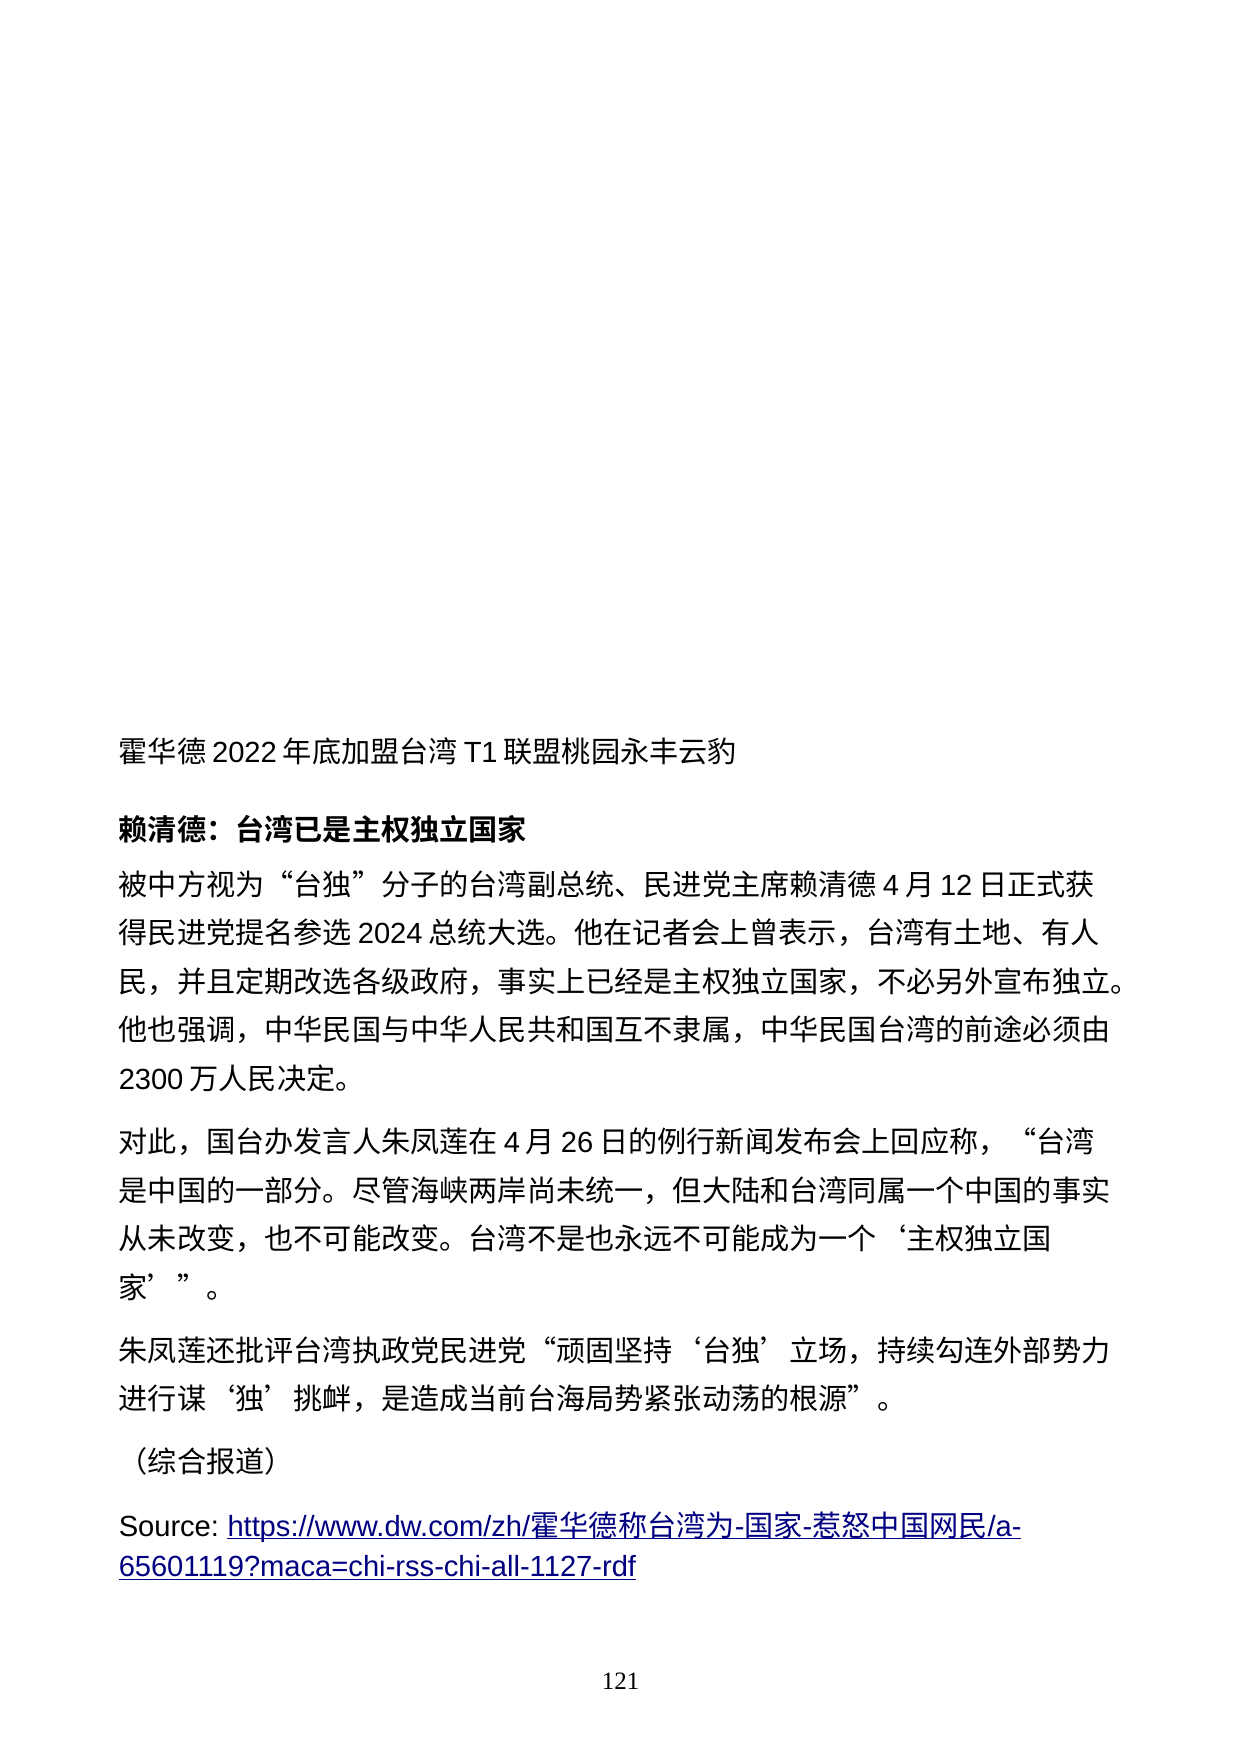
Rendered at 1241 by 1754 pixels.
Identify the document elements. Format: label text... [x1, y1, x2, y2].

text 对此，国台办发言人朱凤莲在4月26日的例行新闻发布会上回应称，“台湾是中国的一部分。尽管海峡两岸尚未统一，但大陆和台湾同属一个中国的事实从未改变，也不可能改变。台湾不是也永远不可能成为一个‘主权独立国家’”。 [118, 1118, 1122, 1306]
text 被中方视为“台独”分子的台湾副总统、民进党主席赖清德4月12日正式获得民进党提名参选2024总统大选。他在记者会上曾表示，台湾有土地、有人民，并且定期改选各级政府，事实上已经是主权独立国家，不必另外宣布独立。他也强调，中华民国与中华人民共和国互不隶属，中华民国台湾的前途必须由2300万人民决定。 [118, 861, 1122, 1098]
subtitle 赖清德：台湾已是主权独立国家 [118, 806, 1122, 849]
text Source: https://www.dw.com/zh/霍华德称台湾为-国家-惹怒中国网民/a-65601119?maca=chi-rss-chi-all-1127-rdf [118, 1502, 1122, 1583]
text 朱凤莲还批评台湾执政党民进党“顽固坚持‘台独’立场，持续勾连外部势力进行谋‘独’挑衅，是造成当前台海局势紧张动荡的根源”。 [118, 1327, 1122, 1418]
text （综合报道） [118, 1439, 1122, 1481]
text 霍华德2022年底加盟台湾T1联盟桃园永丰云豹 [118, 729, 1122, 771]
